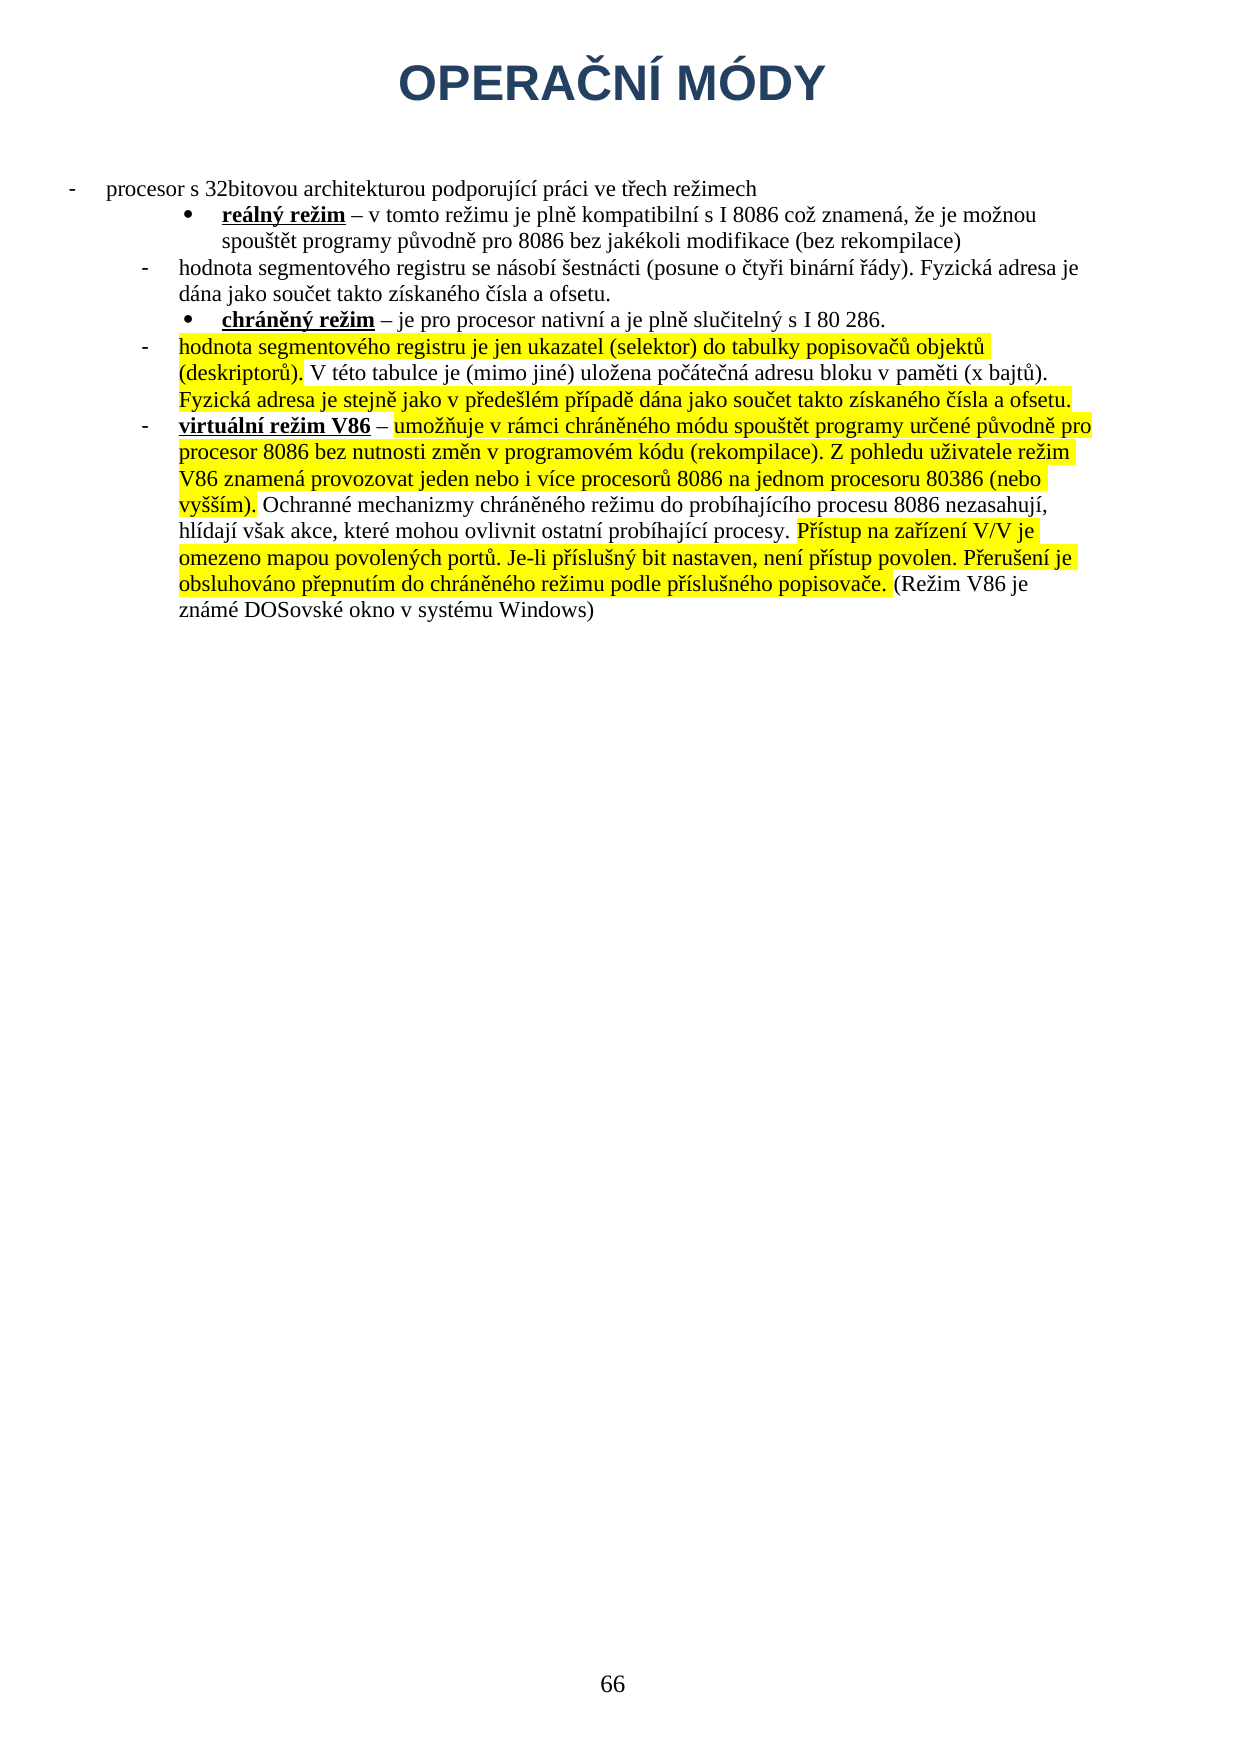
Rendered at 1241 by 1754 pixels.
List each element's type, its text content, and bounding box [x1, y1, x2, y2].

list hodnota segmentového registru se násobí šestnácti (posune o čtyři binární řády). Fyzická adresa je dána jako součet takto získaného čísla a ofsetu. [162, 254, 1093, 306]
list virtuální režim V86 – umožňuje v rámci chráněného módu spouštět programy určené původně pro procesor 8086 bez nutnosti změn v programovém kódu (rekompilace). Z pohledu uživatele režim V86 znamená provozovat jeden nebo i více procesorů 8086 na jednom procesoru 80386 (nebo vyšším). Ochranné mechanizmy chráněného režimu do probíhajícího procesu 8086 nezasahují, hlídají však akce, které mohou ovlivnit ostatní probíhající procesy. Přístup na zařízení V/V je omezeno mapou povolených portů. Je-li příslušný bit nastaven, není přístup povolen. Přerušení je obsluhováno přepnutím do chráněného režimu podle příslušného popisovače. (Režim V86 je známé DOSovské okno v systému Windows) [162, 412, 1093, 623]
list chráněný režim – je pro procesor nativní a je plně slučitelný s I 80 286. [184, 306, 1093, 333]
list hodnota segmentového registru je jen ukazatel (selektor) do tabulky popisovačů objektů (deskriptorů). V této tabulce je (mimo jiné) uložena počátečná adresu bloku v paměti (x bajtů). Fyzická adresa je stejně jako v předešlém případě dána jako součet takto získaného čísla a ofsetu. [162, 333, 1093, 412]
list reálný režim – v tomto režimu je plně kompatibilní s I 8086 což znamená, že je možnou spouštět programy původně pro 8086 bez jakékoli modifikace (bez rekompilace) [184, 201, 1093, 254]
text OPERAČNÍ MÓDY [162, 53, 1063, 111]
list procesor s 32bitovou architekturou podporující práci ve třech režimech [90, 174, 1092, 201]
